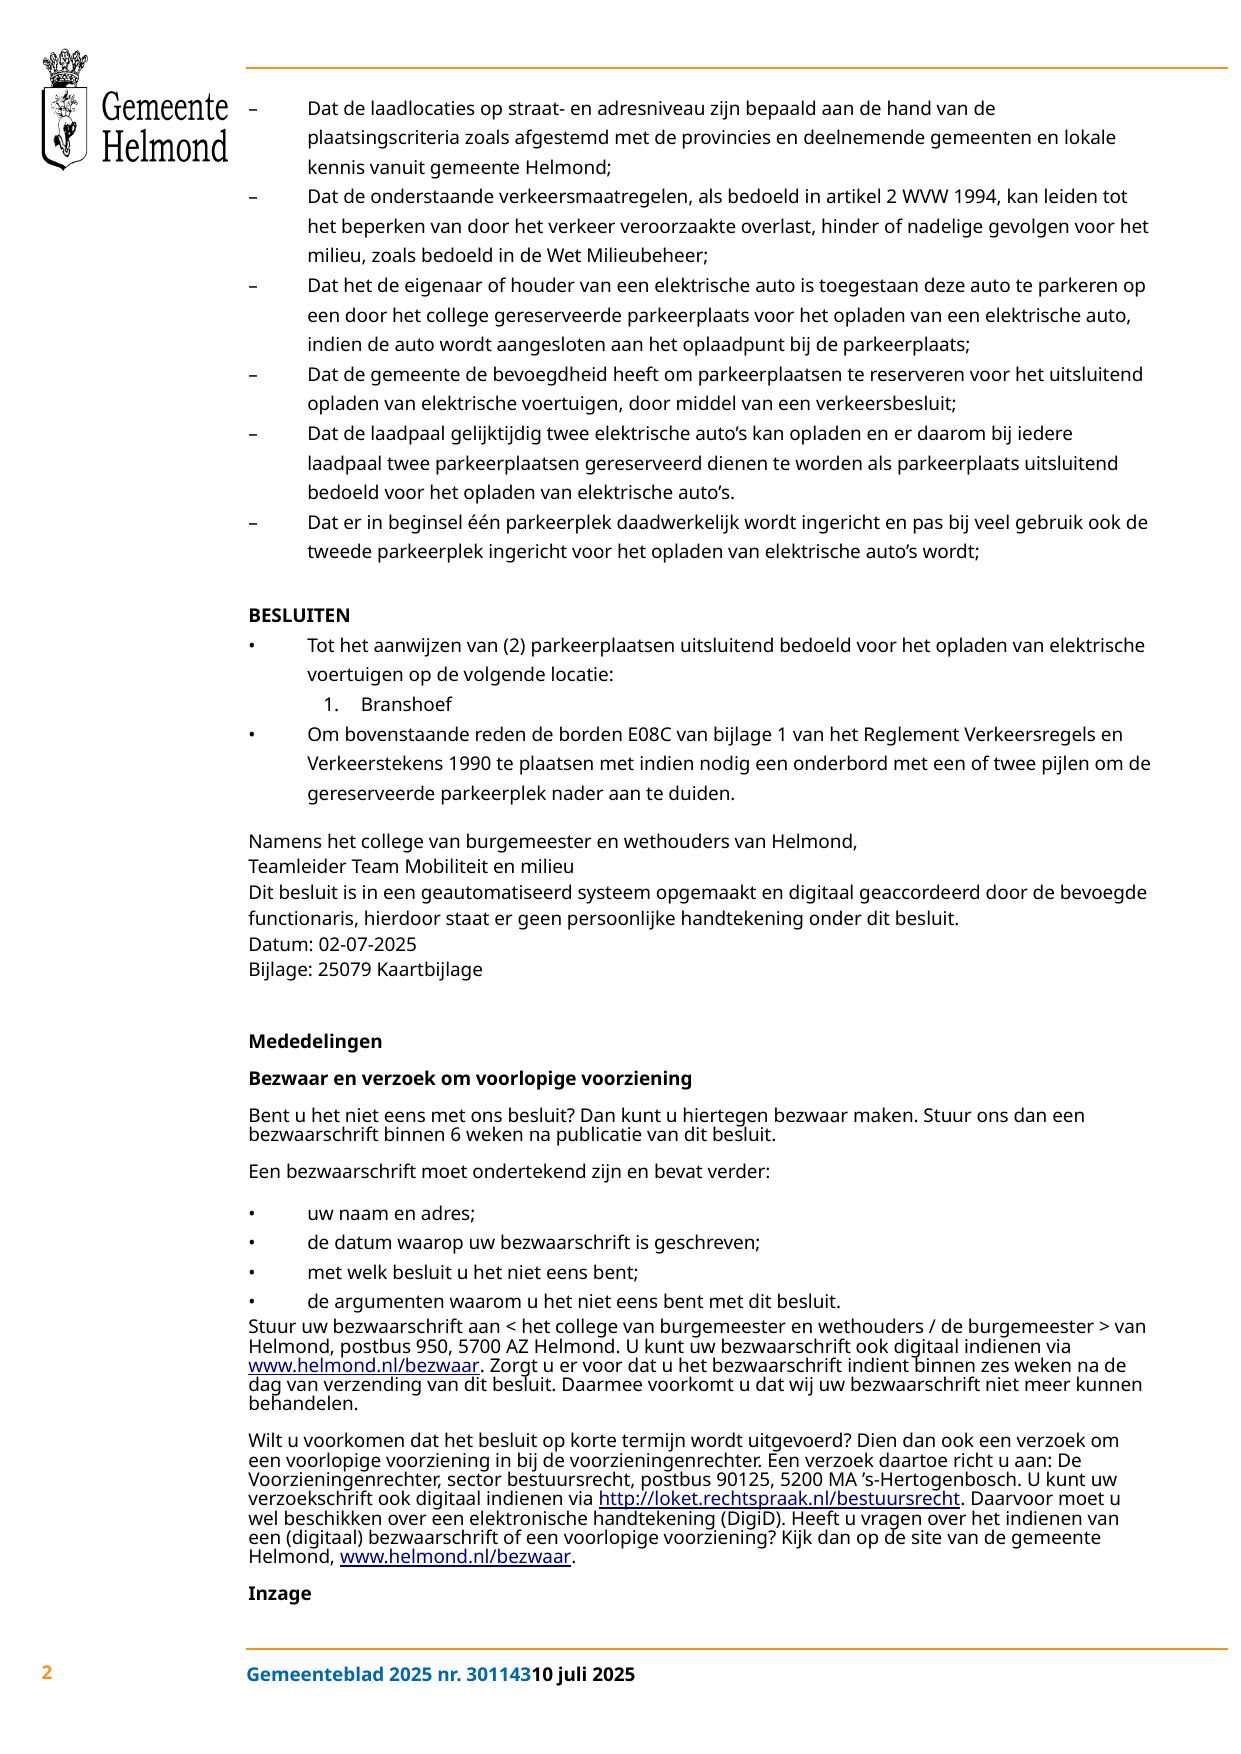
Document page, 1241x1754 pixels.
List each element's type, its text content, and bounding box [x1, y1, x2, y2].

list Dat de gemeente de bevoegdheid heeft om parkeerplaatsen te reserveren voor het uitsluitend opladen van elektrische voertuigen, door middel van een verkeersbesluit; [248, 361, 1152, 416]
text Stuur uw bezwaarschrift aan < het college van burgemeester en wethouders / de burgemeester > van Helmond, postbus 950, 5700 AZ Helmond. U kunt uw bezwaarschrift ook digitaal indienen via www.helmond.nl/bezwaar. Zorgt u er voor dat u het bezwaarschrift indient binnen zes weken na de dag van verzending van dit besluit. Daarmee voorkomt u dat wij uw bezwaarschrift niet meer kunnen behandelen. [248, 1318, 1152, 1415]
list Om bovenstaande reden de borden E08C van bijlage 1 van het Reglement Verkeersregels en Verkeerstekens 1990 te plaatsen met indien nodig een onderbord met een of twee pijlen om de gereserveerde parkeerplek nader aan te duiden. [248, 721, 1152, 806]
list uw naam en adres; [248, 1200, 1152, 1226]
text Teamleider Team Mobiliteit en milieu [248, 853, 1152, 879]
text Wilt u voorkomen dat het besluit op korte termijn wordt uitgevoerd? Dien dan ook een verzoek om een voorlopige voorziening in bij de voorzieningenrechter. Een verzoek daartoe richt u aan: De Voorzieningenrechter, sector bestuursrecht, postbus 90125, 5200 MA ’s-Hertogenbosch. U kunt uw verzoekschrift ook digitaal indienen via http://loket.rechtspraak.nl/bestuursrecht. Daarvoor moet u wel beschikken over een elektronische handtekening (DigiD). Heeft u vragen over het indienen van een (digitaal) bezwaarschrift of een voorlopige voorziening? Kijk dan op de site van de gemeente Helmond, www.helmond.nl/bezwaar. [248, 1432, 1152, 1567]
picture [41, 47, 231, 172]
list Dat de laadlocaties op straat- en adresniveau zijn bepaald aan de hand van de plaatsingscriteria zoals afgestemd met de provincies en deelnemende gemeenten en lokale kennis vanuit gemeente Helmond; [248, 95, 1152, 180]
list Dat de laadpaal gelijktijdig twee elektrische auto’s kan opladen en er daarom bij iedere laadpaal twee parkeerplaatsen gereserveerd dienen te worden als parkeerplaats uitsluitend bedoeld voor het opladen van elektrische auto’s. [248, 420, 1152, 505]
list Tot het aanwijzen van (2) parkeerplaatsen uitsluitend bedoeld voor het opladen van elektrische voertuigen op de volgende locatie: [248, 632, 1152, 687]
list Dat het de eigenaar of houder van een elektrische auto is toegestaan deze auto te parkeren op een door het college gereserveerde parkeerplaats voor het opladen van een elektrische auto, indien de auto wordt aangesloten aan het oplaadpunt bij de parkeerplaats; [248, 272, 1152, 357]
text Bezwaar en verzoek om voorlopige voorziening [248, 1070, 1152, 1089]
list Branshoef [323, 691, 1152, 717]
list met welk besluit u het niet eens bent; [248, 1259, 1152, 1285]
text Dit besluit is in een geautomatiseerd systeem opgemaakt en digitaal geaccordeerd door de bevoegde functionaris, hierdoor staat er geen persoonlijke handtekening onder dit besluit. [248, 879, 1152, 931]
text Namens het college van burgemeester en wethouders van Helmond, [248, 828, 1152, 853]
list Dat de onderstaande verkeersmaatregelen, als bedoeld in artikel 2 WVW 1994, kan leiden tot het beperken van door het verkeer veroorzaakte overlast, hinder of nadelige gevolgen voor het milieu, zoals bedoeld in de Wet Milieubeheer; [248, 183, 1152, 268]
text Mededelingen [248, 1033, 1152, 1052]
text Datum: 02-07-2025 [248, 931, 1152, 956]
text Bent u het niet eens met ons besluit? Dan kunt u hiertegen bezwaar maken. Stuur ons dan een bezwaarschrift binnen 6 weken na publicatie van dit besluit. [248, 1107, 1152, 1145]
list de datum waarop uw bezwaarschrift is geschreven; [248, 1229, 1152, 1255]
text Inzage [248, 1585, 1152, 1604]
text BESLUITEN [248, 602, 1152, 628]
text Bijlage: 25079 Kaartbijlage [248, 956, 1152, 982]
text Een bezwaarschrift moet ondertekend zijn en bevat verder: [248, 1163, 1152, 1182]
list Dat er in beginsel één parkeerplek daadwerkelijk wordt ingericht en pas bij veel gebruik ook de tweede parkeerplek ingericht voor het opladen van elektrische auto’s wordt; [248, 509, 1152, 564]
list de argumenten waarom u het niet eens bent met dit besluit. [248, 1289, 1152, 1314]
